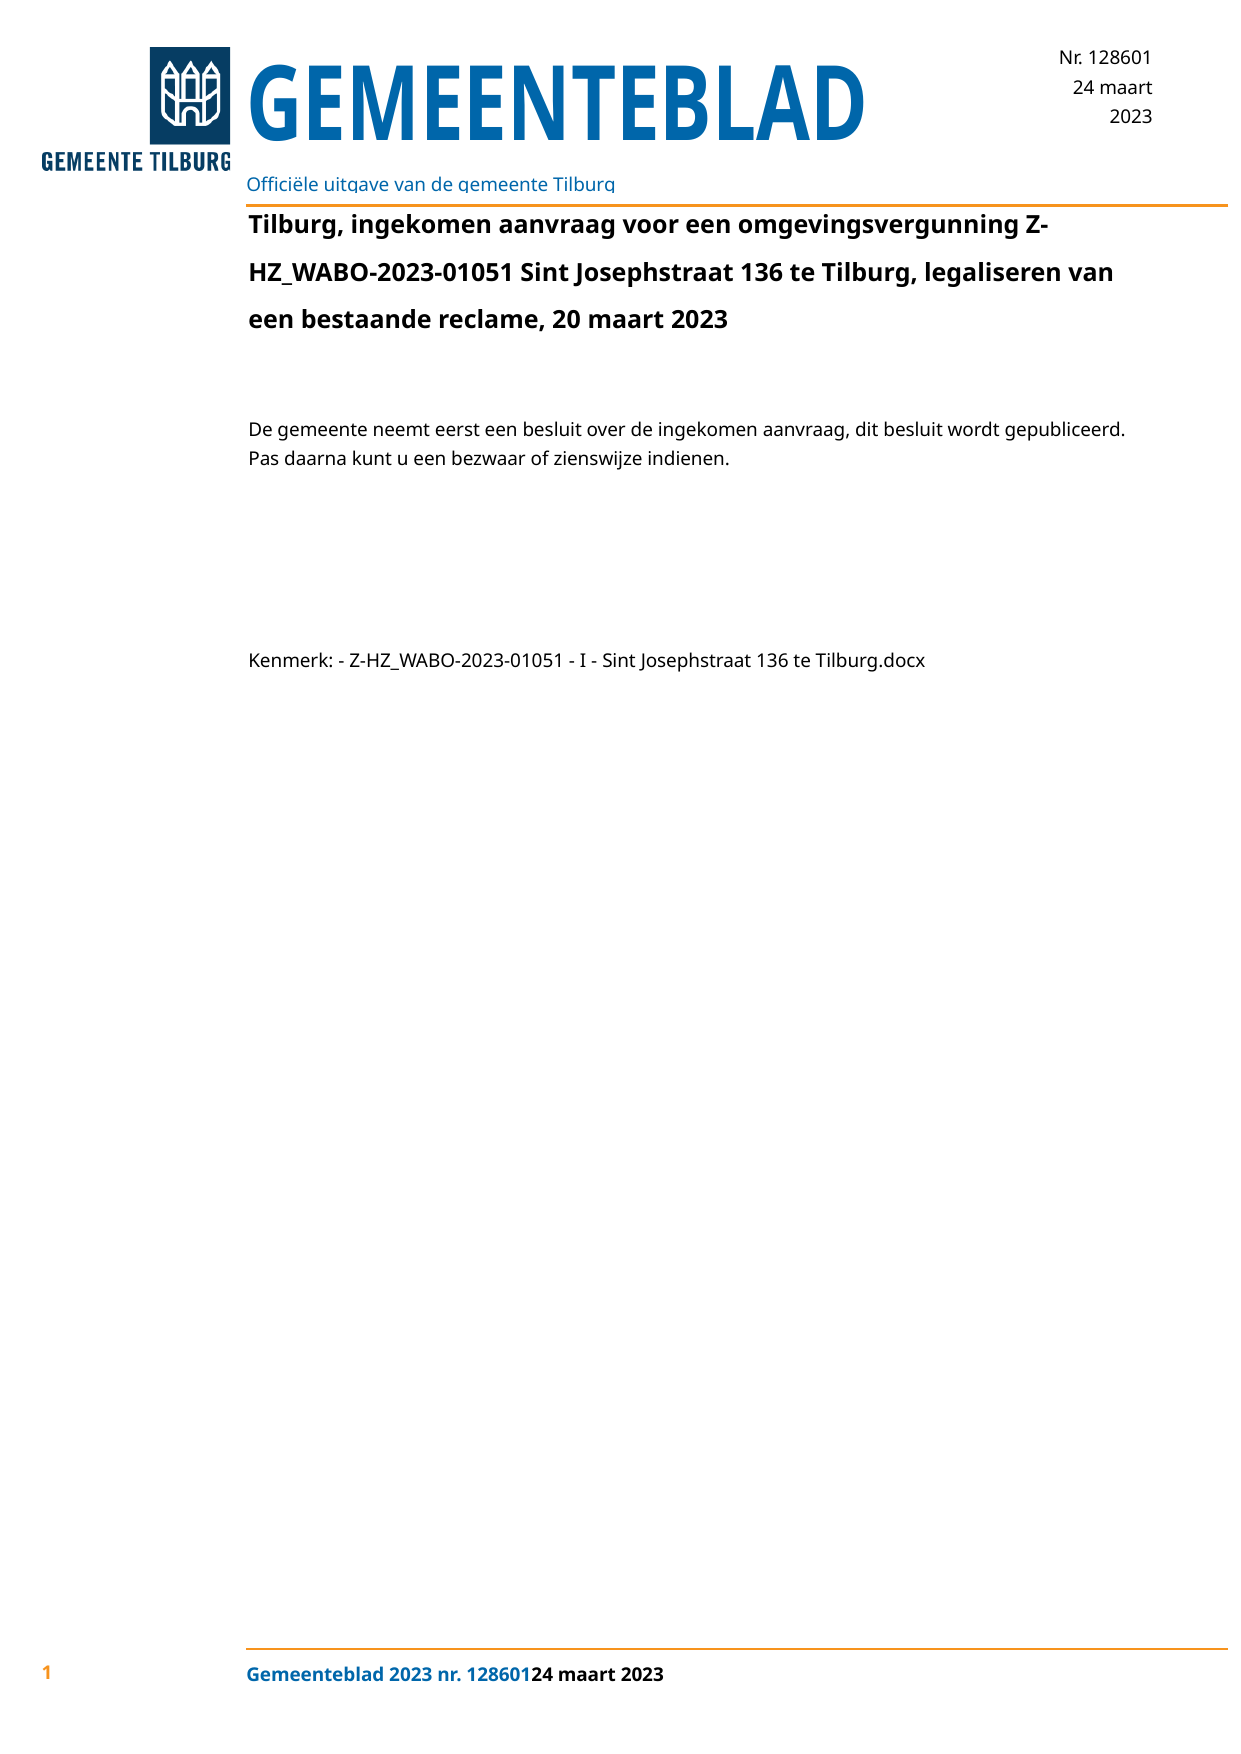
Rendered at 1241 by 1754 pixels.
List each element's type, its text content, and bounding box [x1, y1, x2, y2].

text De gemeente neemt eerst een besluit over de ingekomen aanvraag, dit besluit wordt gepubliceerd. Pas daarna kunt u een bezwaar of zienswijze indienen. [248, 416, 1152, 471]
text Kenmerk: - Z-HZ_WABO-2023-01051 - I - Sint Josephstraat 136 te Tilburg.docx [248, 647, 1152, 673]
picture [41, 47, 231, 172]
text Tilburg, ingekomen aanvraag voor een omgevingsvergunning Z-HZ_WABO-2023-01051 Sint Josephstraat 136 te Tilburg, legaliseren van een bestaande reclame, 20 maart 2023 [248, 207, 1152, 336]
